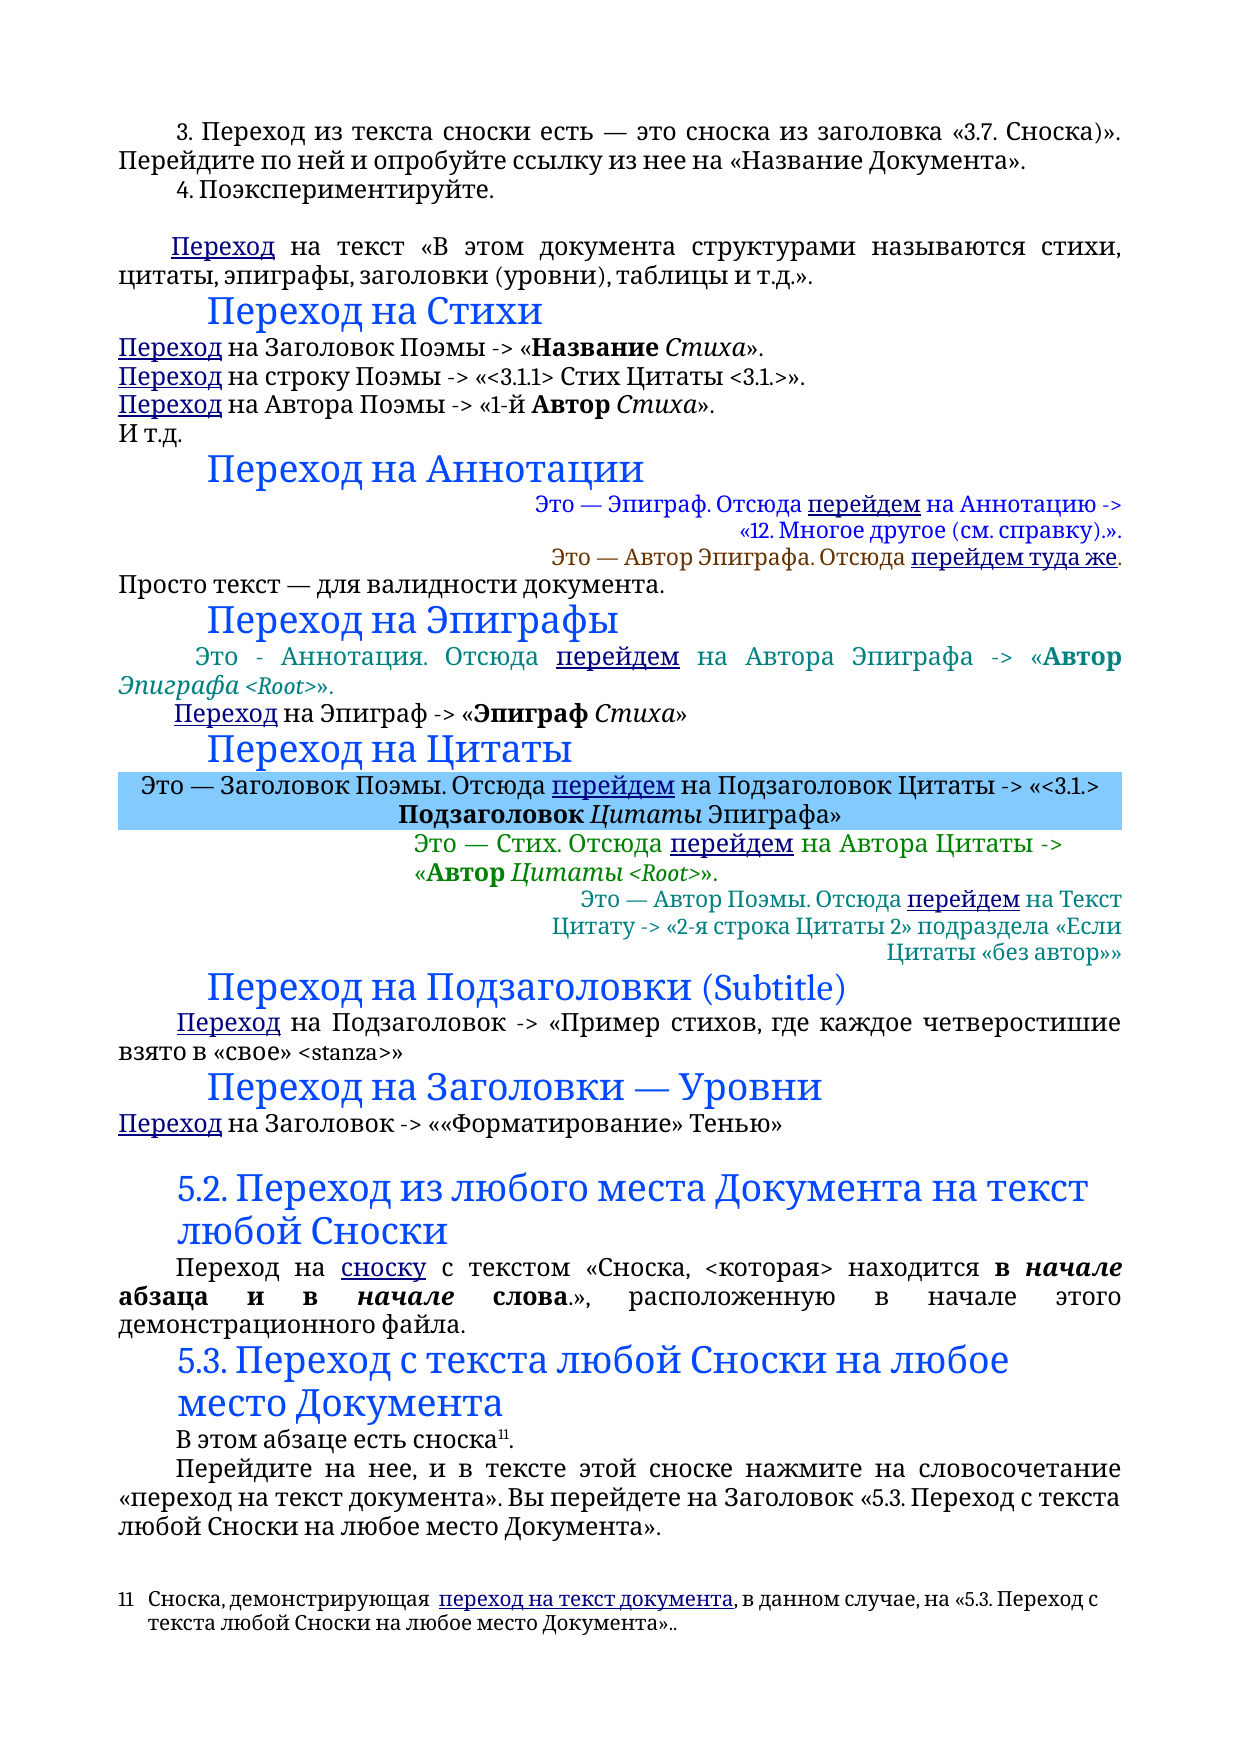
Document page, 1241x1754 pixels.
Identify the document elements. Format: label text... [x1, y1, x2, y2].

text Переход на Автора Поэмы -> «1-й Автор Стиха». [118, 391, 1122, 420]
text Это — Эпиграф. Отсюда перейдем на Аннотацию -> «12. Многое другое (см. справку).». [472, 492, 1122, 544]
text Переход на сноску с текстом «Сноска, <которая> находится в начале абзаца и в начале слова.», расположенную в начале этого демонстрационного файла. [118, 1254, 1122, 1340]
text Переход на Стихи [207, 291, 1122, 334]
text Это — Автор Эпиграфа. Отсюда перейдем туда же. [502, 544, 1122, 571]
text Просто текст — для валидности документа. [118, 571, 1122, 600]
text Переход на Заголовки — Уровни [207, 1067, 1122, 1110]
text Перейдите на нее, и в тексте этой сноске нажмите на словосочетание «переход на текст документа». Вы перейдете на Заголовок «5.3. Переход с текста любой Сноски на любое место Документа». [118, 1455, 1122, 1541]
text Это — Автор Поэмы. Отсюда перейдем на Текст Цитату -> «2-я строка Цитаты 2» подраздела «Если Цитаты «без автор»» [502, 887, 1122, 966]
text 3. Переход из текста сноски есть — это сноска из заголовка «3.7. Сноска)». Перейдите по ней и опробуйте ссылку из нее на «Название Документа». [118, 118, 1122, 176]
text Сноска, демонстрирующая переход на текст документа, в данном случае, на «5.3. Переход с текста любой Сноски на любое место Документа».. [118, 1588, 1122, 1636]
text Переход на Подзаголовок -> «Пример стихов, где каждое четверостишие взято в «свое» <stanza>» [118, 1009, 1122, 1067]
title Это — Заголовок Поэмы. Отсюда перейдем на Подзаголовок Цитаты -> «<3.1.> Подзаголовок Цитаты Эпиграфа» [118, 772, 1122, 830]
text 4. Поэкспериментируйте. [118, 176, 1122, 204]
text Переход на Цитаты [207, 729, 1122, 772]
text Переход на Эпиграф -> «Эпиграф Стиха» [118, 700, 1122, 729]
text Переход на Подзаголовки (Subtitle) [207, 966, 1122, 1009]
text Переход на строку Поэмы -> «<3.1.1> Стих Цитаты <3.1.>». [118, 362, 1122, 391]
text И т.д. [118, 420, 1122, 449]
text В этом абзаце есть сноска. [118, 1426, 1122, 1455]
text Переход на Заголовок Поэмы -> «Название Стиха». [118, 334, 1122, 362]
text 5.2. Переход из любого места Документа на текст любой Сноски [177, 1167, 1122, 1254]
text 5.3. Переход с текста любой Сноски на любое место Документа [177, 1340, 1122, 1426]
text Это - Аннотация. Отсюда перейдем на Автора Эпиграфа -> «Автор Эпиграфа <Root>». [118, 643, 1122, 700]
text Переход на Заголовок -> ««Форматирование» Тенью» [118, 1110, 1122, 1139]
text Переход на Аннотации [207, 449, 1122, 492]
text Переход на Эпиграфы [207, 600, 1122, 643]
text Переход на текст «В этом документа структурами называются стихи, цитаты, эпиграфы, заголовки (уровни), таблицы и т.д.». [118, 233, 1122, 291]
text Это — Стих. Отсюда перейдем на Автора Цитаты -> «Автор Цитаты <Root>». [413, 830, 1063, 887]
